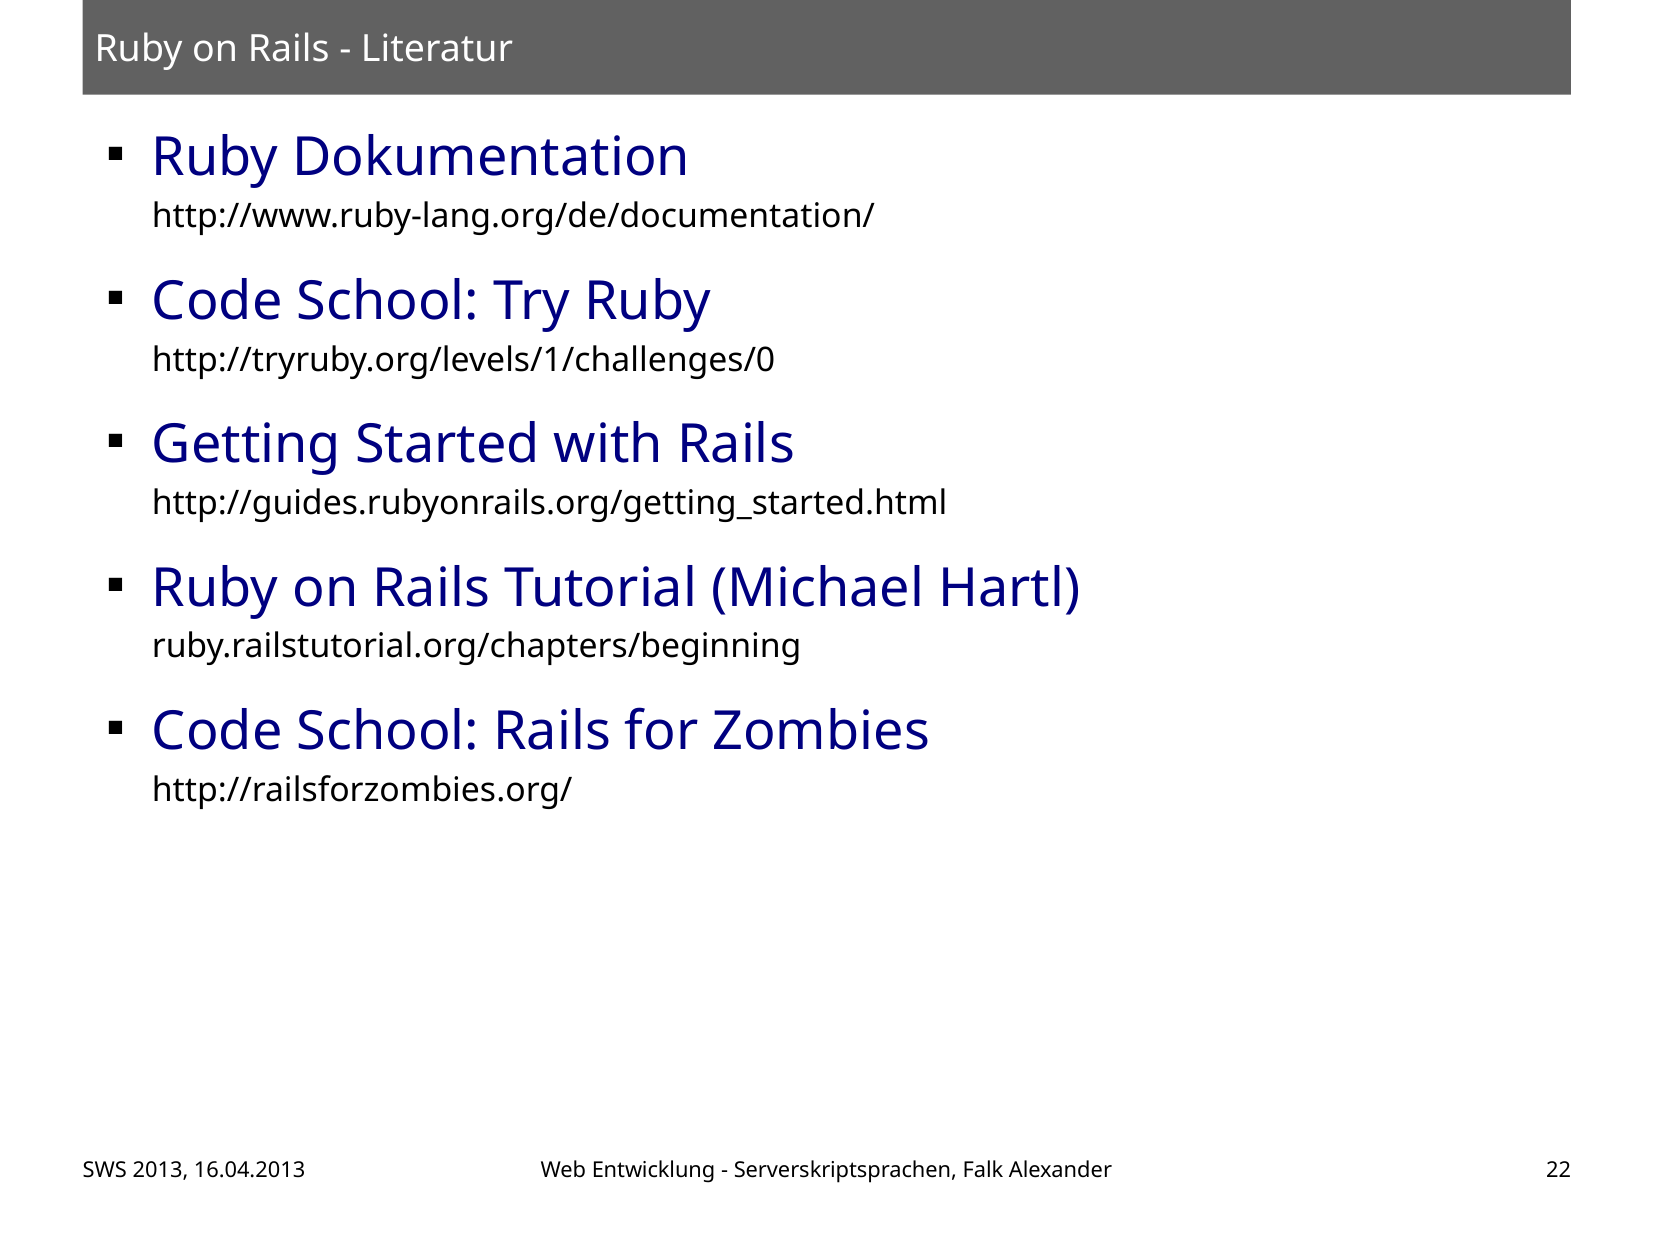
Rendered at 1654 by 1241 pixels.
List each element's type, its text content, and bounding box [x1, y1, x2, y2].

title Ruby on Rails - Literatur [82, 0, 1571, 95]
list Ruby Dokumentation http://www.ruby-lang.org/de/documentation/ Code School: Try Ruby http://tryruby.org/levels/1/challenges/0 Getting Started with Rails http://guides.rubyonrails.org/getting_started.html Ruby on Rails Tutorial (Michael Hartl) ruby.railstutorial.org/chapters/beginning Code School: Rails for Zombies http://railsforzombies.org/ [82, 106, 1571, 826]
